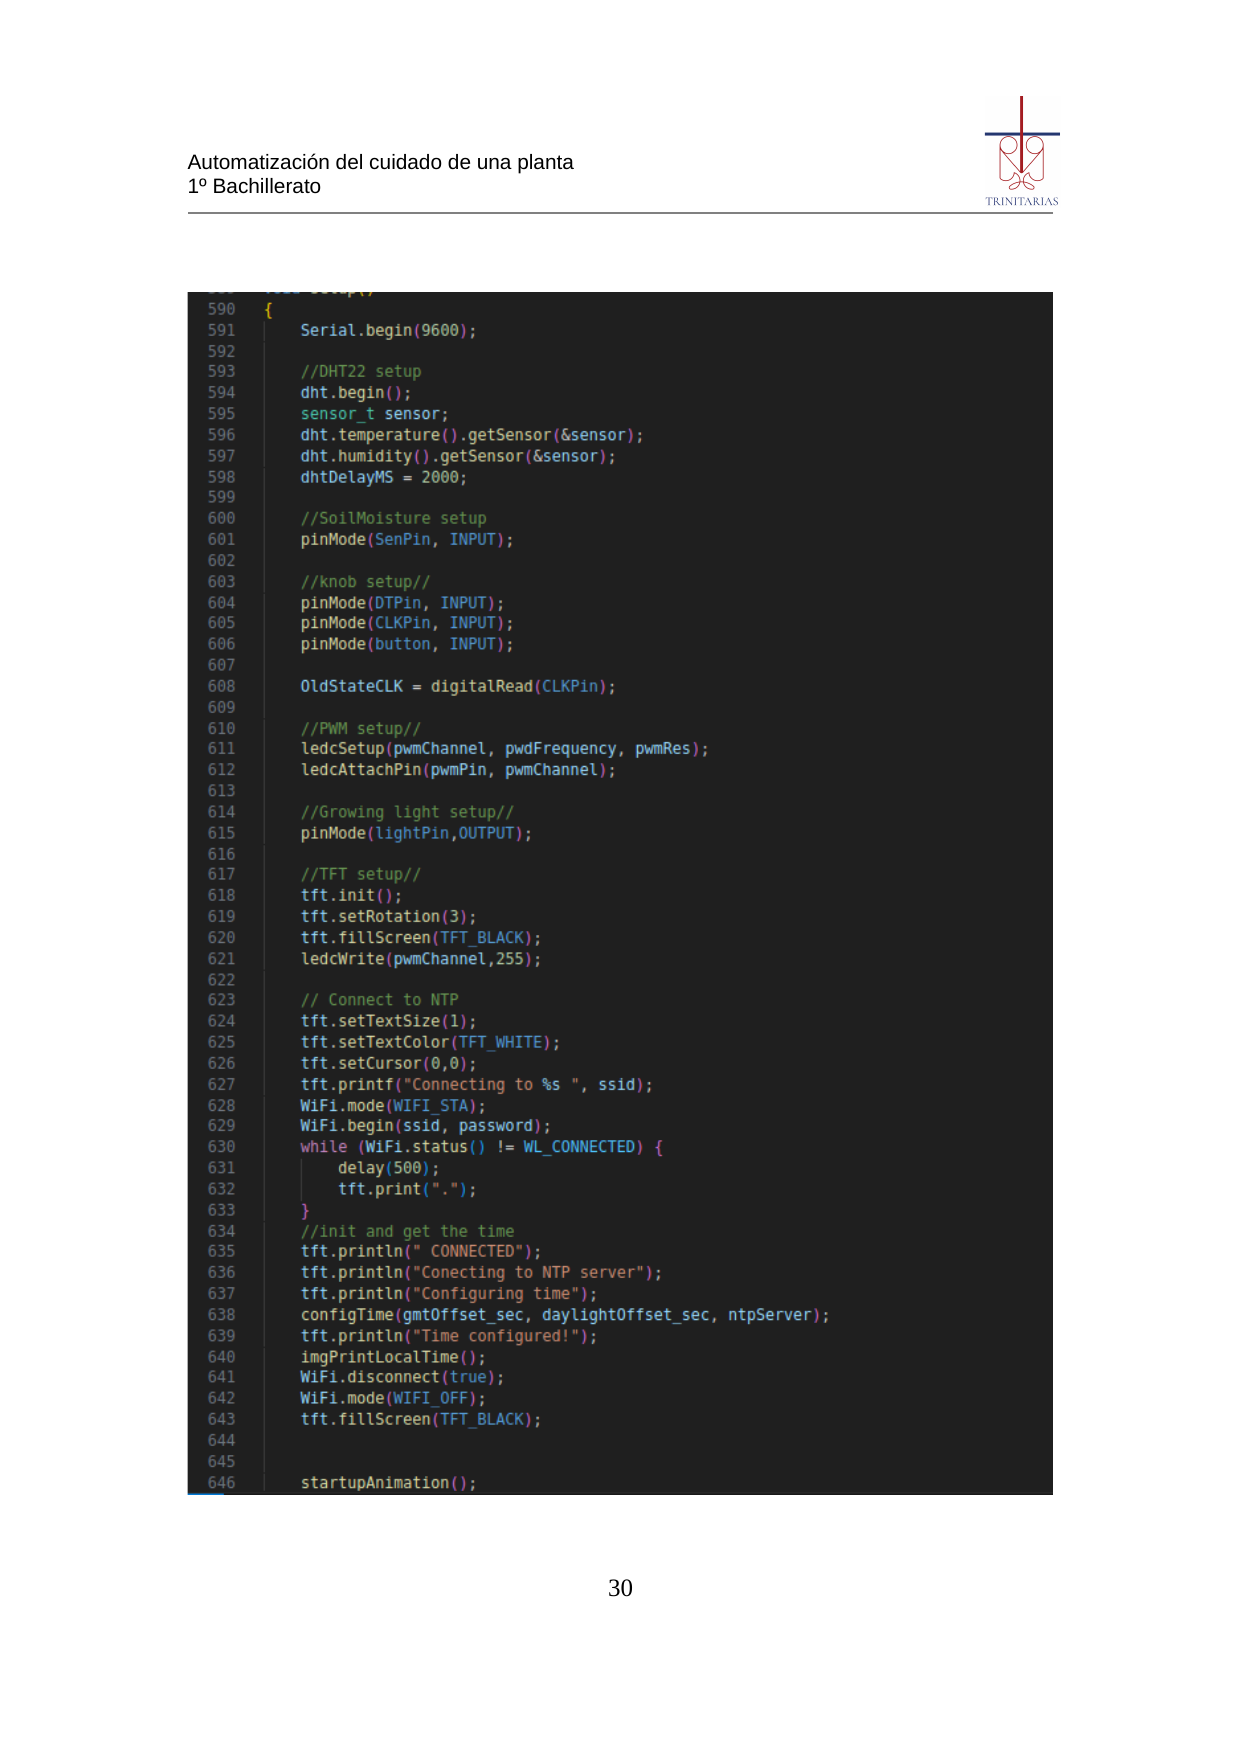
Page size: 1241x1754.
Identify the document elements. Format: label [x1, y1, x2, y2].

picture [187, 292, 1053, 1495]
picture [984, 96, 1061, 208]
